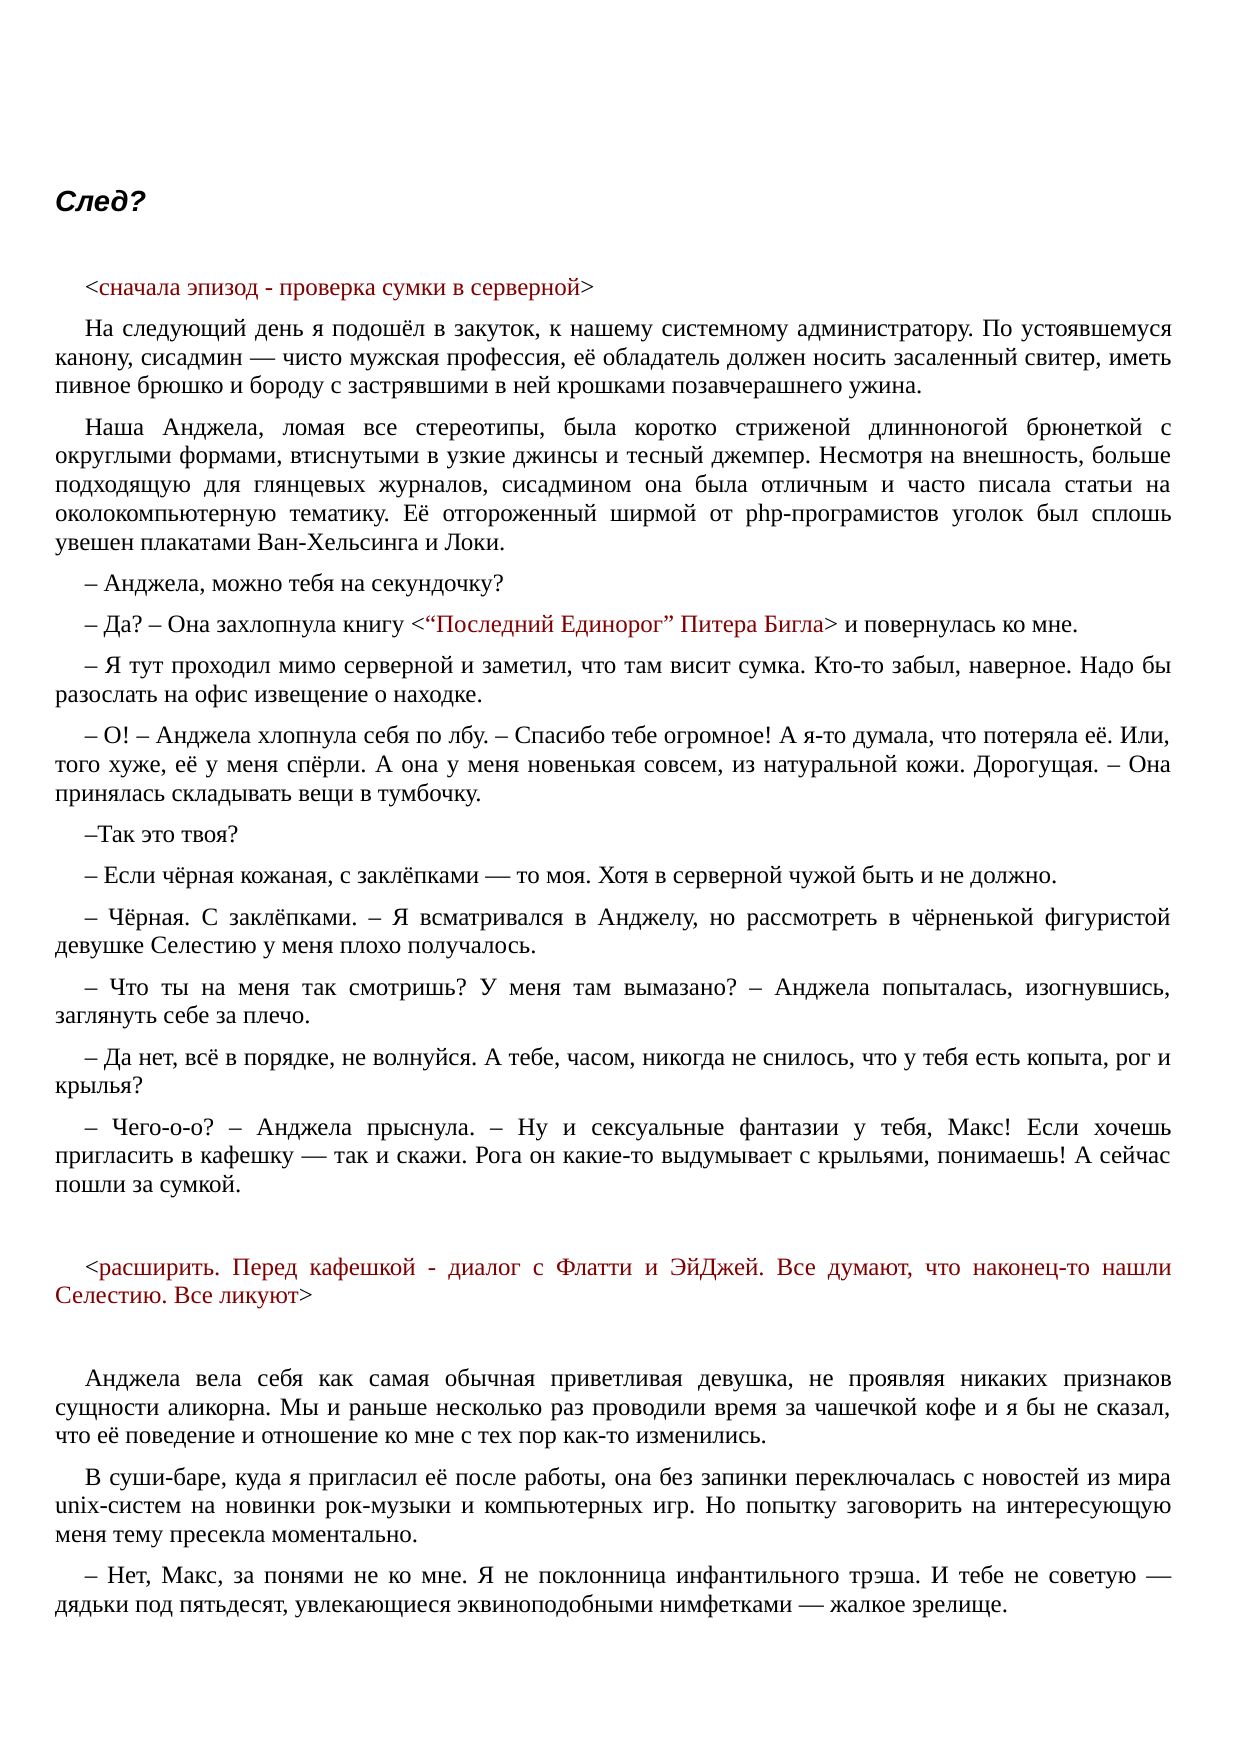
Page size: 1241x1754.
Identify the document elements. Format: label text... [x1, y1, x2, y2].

text <расширить. Перед кафешкой - диалог с Флатти и ЭйДжей. Все думают, что наконец-то нашли Селестию. Все ликуют> [55, 1252, 1172, 1309]
text – Если чёрная кожаная, с заклёпками — то моя. Хотя в серверной чужой быть и не должно. [55, 860, 1172, 889]
subtitle След? [55, 184, 1172, 218]
text – Чего-о-о? – Анджела прыснула. – Ну и сексуальные фантазии у тебя, Макс! Если хочешь пригласить в кафешку — так и скажи. Рога он какие-то выдумывает с крыльями, понимаешь! А сейчас пошли за сумкой. [55, 1112, 1172, 1198]
text – Чёрная. С заклёпками. – Я всматривался в Анджелу, но рассмотреть в чёрненькой фигуристой девушке Селестию у меня плохо получалось. [55, 902, 1172, 959]
text Наша Анджела, ломая все стереотипы, была коротко стриженой длинноногой брюнеткой с округлыми формами, втиснутыми в узкие джинсы и тесный джемпер. Несмотря на внешность, больше подходящую для глянцевых журналов, сисадмином она была отличным и часто писала статьи на околокомпьютерную тематику. Её отгороженный ширмой от php-програмистов уголок был сплошь увешен плакатами Ван-Хельсинга и Локи. [55, 412, 1172, 555]
text <сначала эпизод - проверка сумки в серверной> [55, 272, 1172, 300]
text – Да нет, всё в порядке, не волнуйся. А тебе, часом, никогда не снилось, что у тебя есть копыта, рог и крылья? [55, 1042, 1172, 1099]
text – Что ты на меня так смотришь? У меня там вымазано? – Анджела попыталась, изогнувшись, заглянуть себе за плечо. [55, 972, 1172, 1029]
text – О! – Анджела хлопнула себя по лбу. – Спасибо тебе огромное! А я-то думала, что потеряла её. Или, того хуже, её у меня спёрли. А она у меня новенькая совсем, из натуральной кожи. Дорогущая. – Она принялась складывать вещи в тумбочку. [55, 720, 1172, 807]
text – Да? – Она захлопнула книгу <“Последний Единорог” Питера Бигла> и повернулась ко мне. [55, 609, 1172, 638]
text Анджела вела себя как самая обычная приветливая девушка, не проявляя никаких признаков сущности аликорна. Мы и раньше несколько раз проводили время за чашечкой кофе и я бы не сказал, что её поведение и отношение ко мне с тех пор как-то изменились. [55, 1363, 1172, 1449]
text – Нет, Макс, за понями не ко мне. Я не поклонница инфантильного трэша. И тебе не советую — дядьки под пятьдесят, увлекающиеся эквиноподобными нимфетками — жалкое зрелище. [55, 1560, 1172, 1618]
text На следующий день я подошёл в закуток, к нашему системному администратору. По устоявшемуся канону, сисадмин — чисто мужская профессия, её обладатель должен носить засаленный свитер, иметь пивное брюшко и бороду с застрявшими в ней крошками позавчерашнего ужина. [55, 313, 1172, 399]
text – Анджела, можно тебя на секундочку? [55, 568, 1172, 597]
text –Так это твоя? [55, 819, 1172, 848]
text В суши-баре, куда я пригласил её после работы, она без запинки переключалась с новостей из мира unix-систем на новинки рок-музыки и компьютерных игр. Но попытку заговорить на интересующую меня тему пресекла моментально. [55, 1462, 1172, 1548]
text – Я тут проходил мимо серверной и заметил, что там висит сумка. Кто-то забыл, наверное. Надо бы разослать на офис извещение о находке. [55, 650, 1172, 708]
